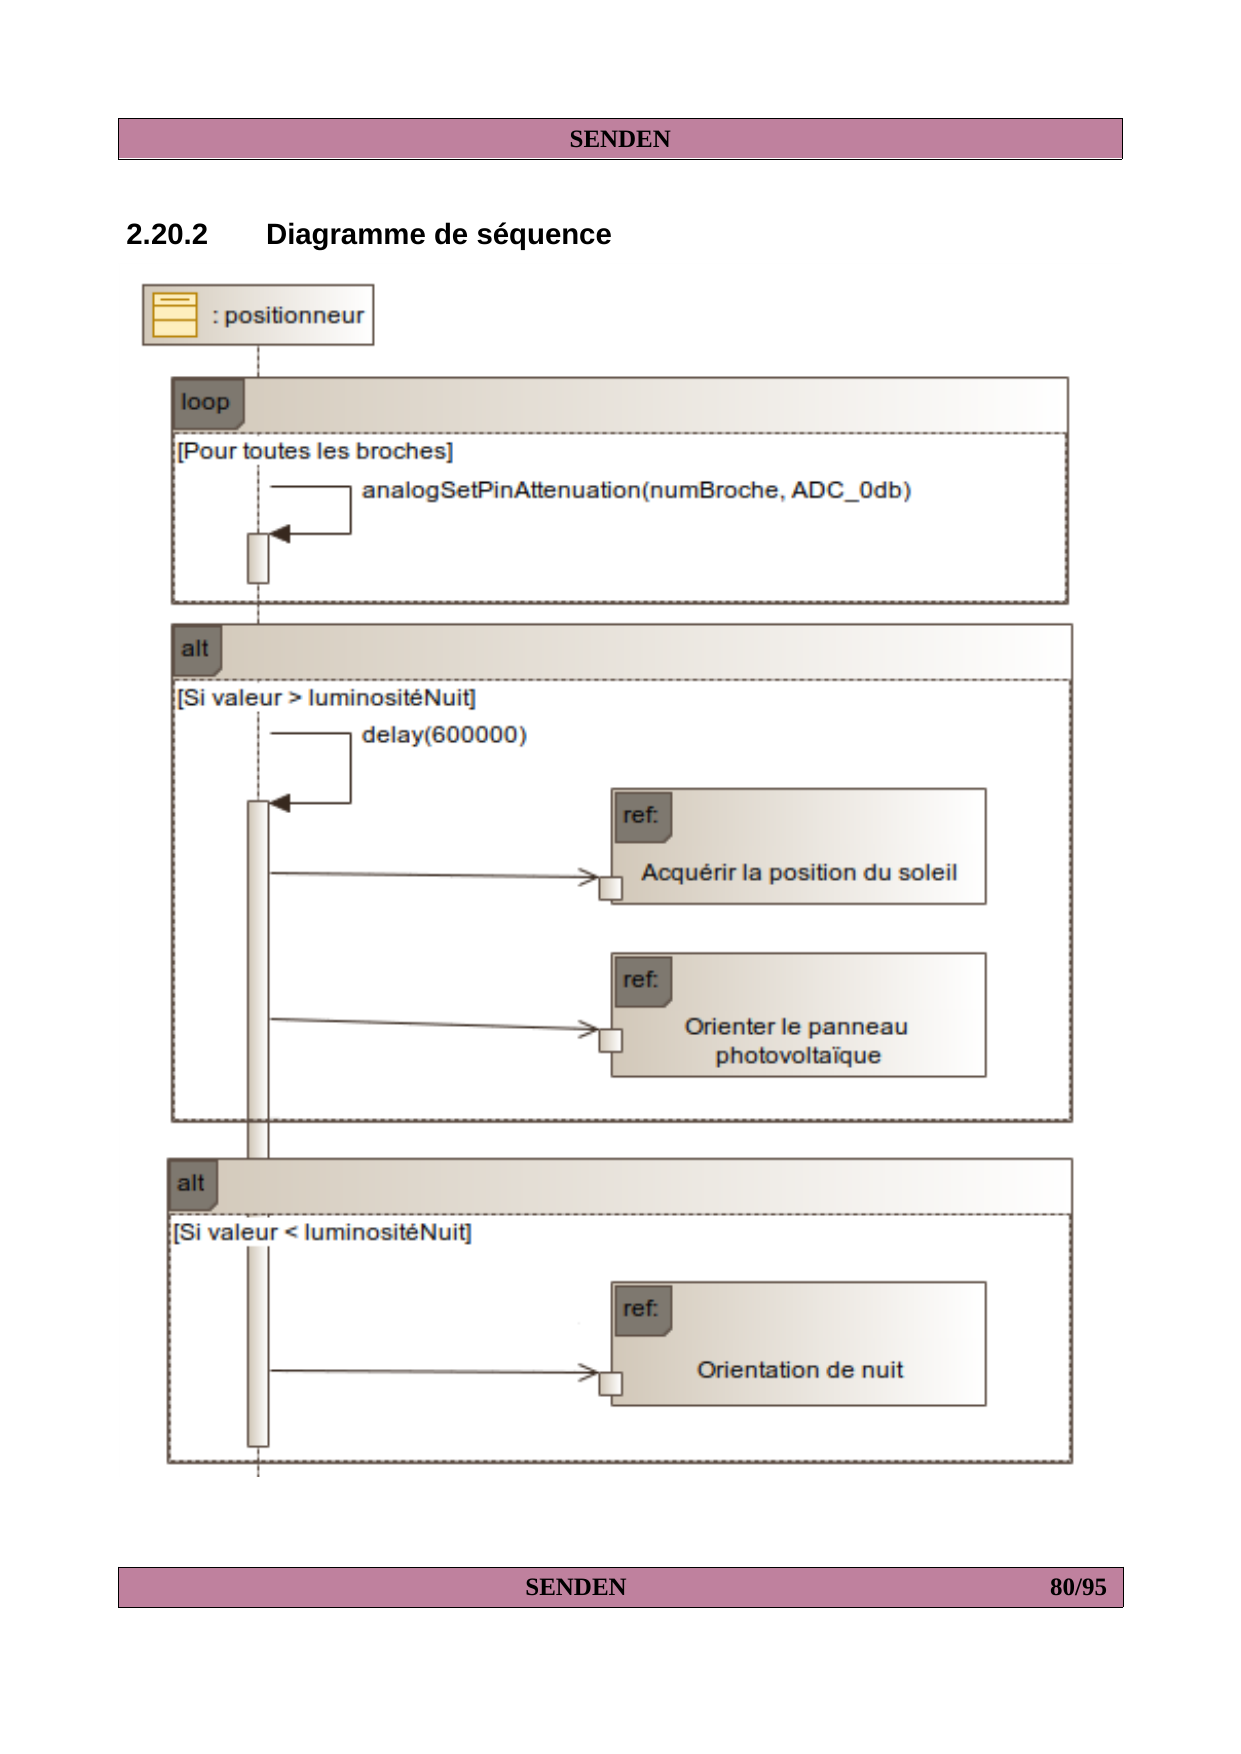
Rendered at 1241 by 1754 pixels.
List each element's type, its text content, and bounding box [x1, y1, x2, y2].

picture [118, 263, 1123, 1477]
subtitle Diagramme de séquence [118, 217, 1122, 251]
